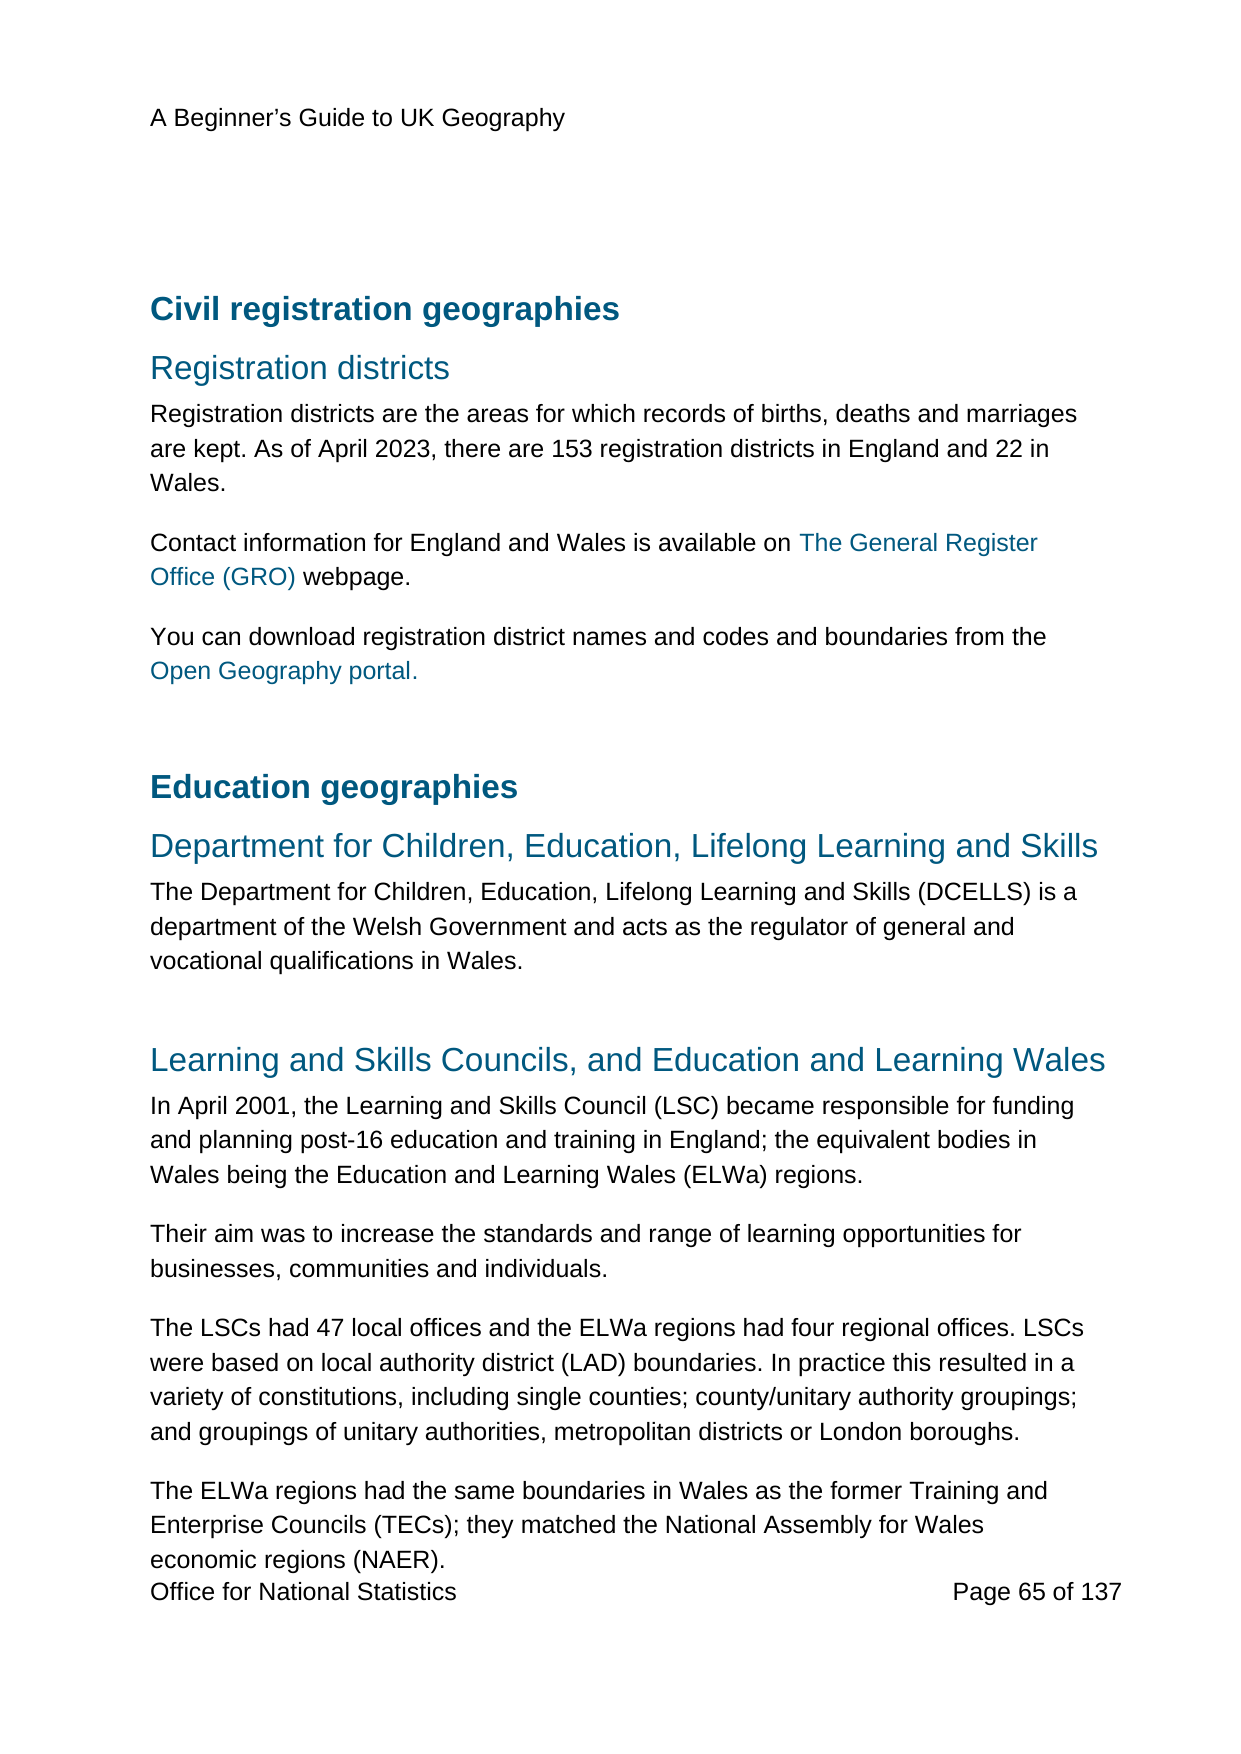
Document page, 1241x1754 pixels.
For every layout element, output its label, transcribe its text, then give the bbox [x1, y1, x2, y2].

text Registration districts are the areas for which records of births, deaths and marriages are kept. As of April 2023, there are 153 registration districts in England and 22 in Wales. [150, 399, 1095, 497]
text The ELWa regions had the same boundaries in Wales as the former Training and Enterprise Councils (TECs); they matched the National Assembly for Wales economic regions (NAER). [150, 1476, 1095, 1574]
text Their aim was to increase the standards and range of learning opportunities for businesses, communities and individuals. [150, 1219, 1095, 1282]
subtitle Civil registration geographies [150, 289, 1122, 328]
text Contact information for England and Wales is available on The General Register Office (GRO) webpage. [150, 528, 1095, 591]
subtitle Registration districts [150, 348, 1122, 387]
text The LSCs had 47 local offices and the ELWa regions had four regional offices. LSCs were based on local authority district (LAD) boundaries. In practice this resulted in a variety of constitutions, including single counties; county/unitary authority groupings; and groupings of unitary authorities, metropolitan districts or London boroughs. [150, 1313, 1095, 1445]
text In April 2001, the Learning and Skills Council (LSC) became responsible for funding and planning post-16 education and training in England; the equivalent bodies in Wales being the Education and Learning Wales (ELWa) regions. [150, 1091, 1095, 1188]
subtitle Learning and Skills Councils, and Education and Learning Wales [150, 1040, 1122, 1078]
subtitle Education geographies [150, 767, 1122, 805]
text You can download registration district names and codes and boundaries from the Open Geography portal. [150, 622, 1095, 685]
text The Department for Children, Education, Lifelong Learning and Skills (DCELLS) is a department of the Welsh Government and acts as the regulator of general and vocational qualifications in Wales. [150, 877, 1122, 975]
subtitle Department for Children, Education, Lifelong Learning and Skills [150, 826, 1122, 864]
